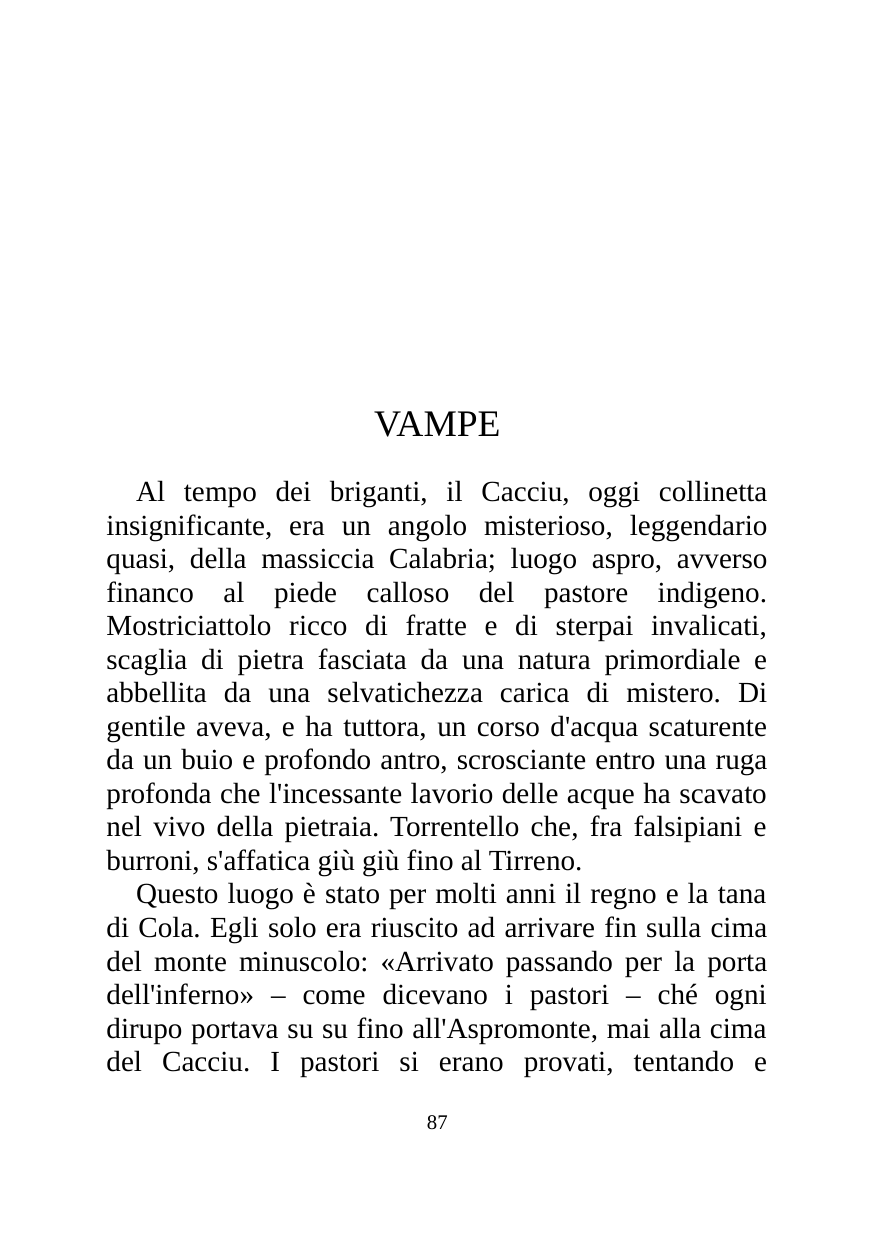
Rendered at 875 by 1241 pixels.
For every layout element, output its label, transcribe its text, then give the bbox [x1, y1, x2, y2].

text Questo luogo è stato per molti anni il regno e la tana di Cola. Egli solo era riuscito ad arrivare fin sulla cima del monte minuscolo: «Arrivato passando per la porta dell'inferno» – come dicevano i pastori – ché ogni dirupo portava su su fino all'Aspromonte, mai alla cima del Cacciu. I pastori si erano provati, tentando e [106, 877, 768, 1078]
subtitle VAMPE [106, 402, 768, 445]
text Al tempo dei briganti, il Cacciu, oggi collinetta insignificante, era un angolo misterioso, leggendario quasi, della massiccia Calabria; luogo aspro, avverso financo al piede calloso del pastore indigeno. Mostriciattolo ricco di fratte e di sterpai invalicati, scaglia di pietra fasciata da una natura primordiale e abbellita da una selvatichezza carica di mistero. Di gentile aveva, e ha tuttora, un corso d'acqua scaturente da un buio e profondo antro, scrosciante entro una ruga profonda che l'incessante lavorio delle acque ha scavato nel vivo della pietraia. Torrentello che, fra falsipiani e burroni, s'affatica giù giù fino al Tirreno. [106, 474, 768, 877]
